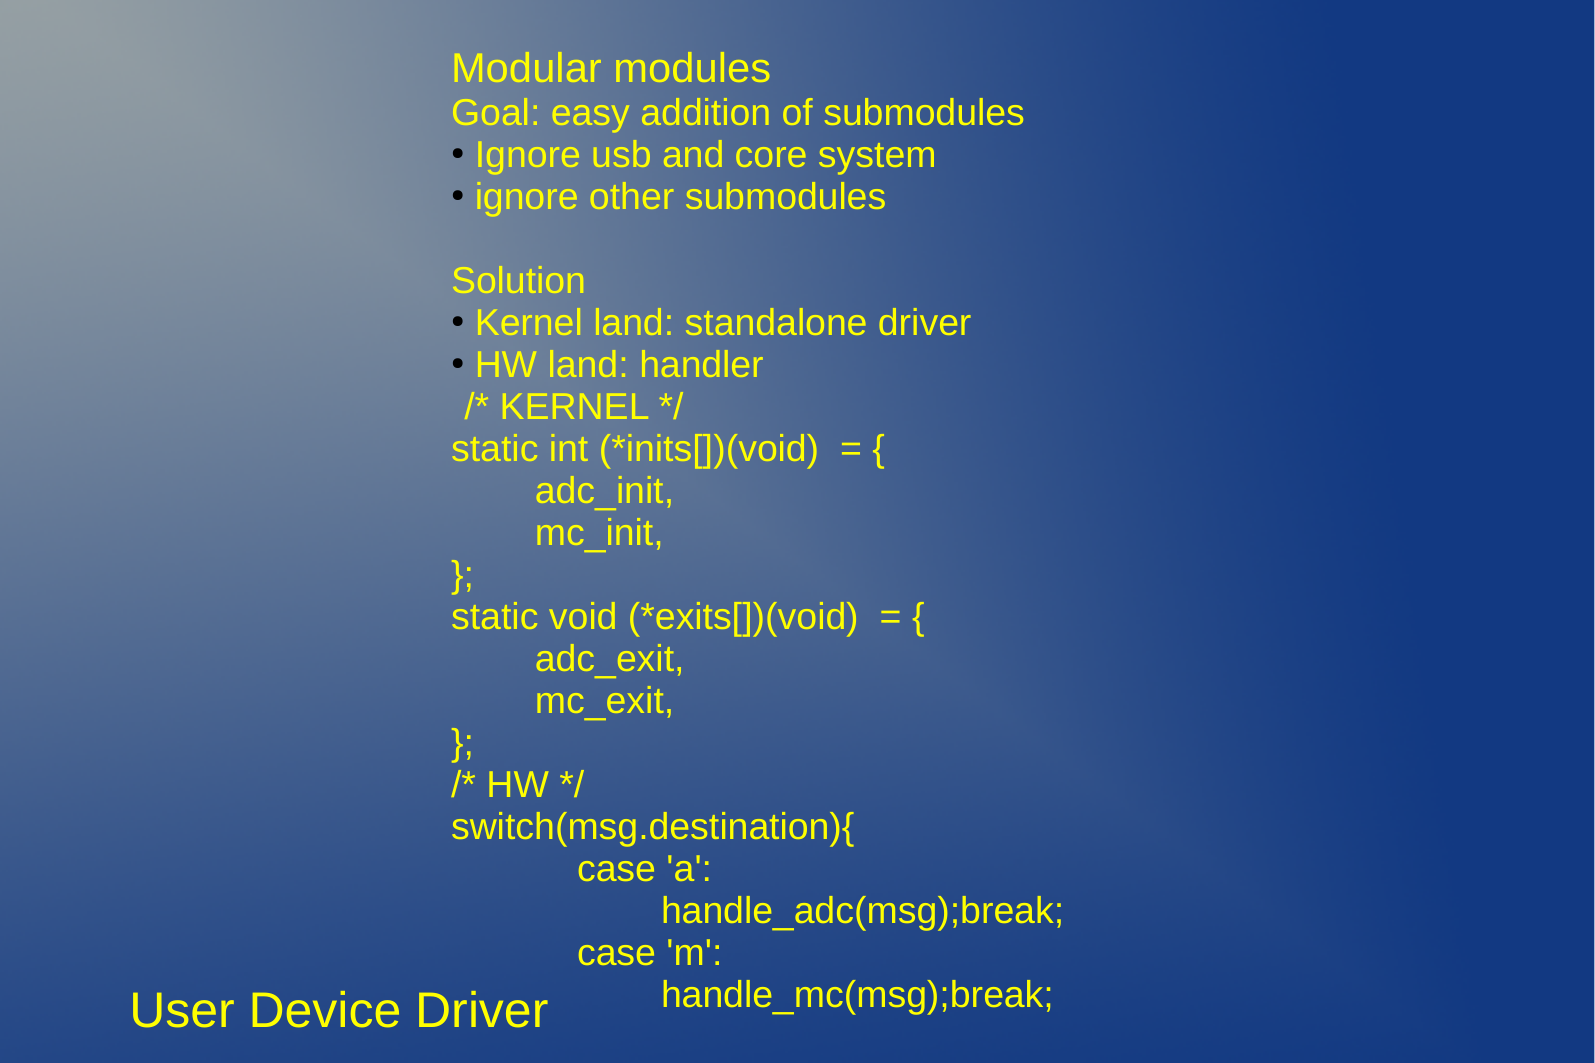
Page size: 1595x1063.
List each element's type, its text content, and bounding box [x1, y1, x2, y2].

picture [0, 0, 1595, 1063]
text_box Modular modules Goal: easy addition of submodules Ignore usb and core system ignore other submodules Solution Kernel land: standalone driver HW land: handler /* KERNEL */ static int (*inits[])(void) = { adc_init, mc_init, }; static void (*exits[])(void) = { adc_exit, mc_exit, }; /* HW */ switch(msg.destination){ case 'a': handle_adc(msg);break; case 'm': handle_mc(msg);break; [436, 37, 1080, 1063]
text_box User Device Driver [114, 975, 436, 1046]
